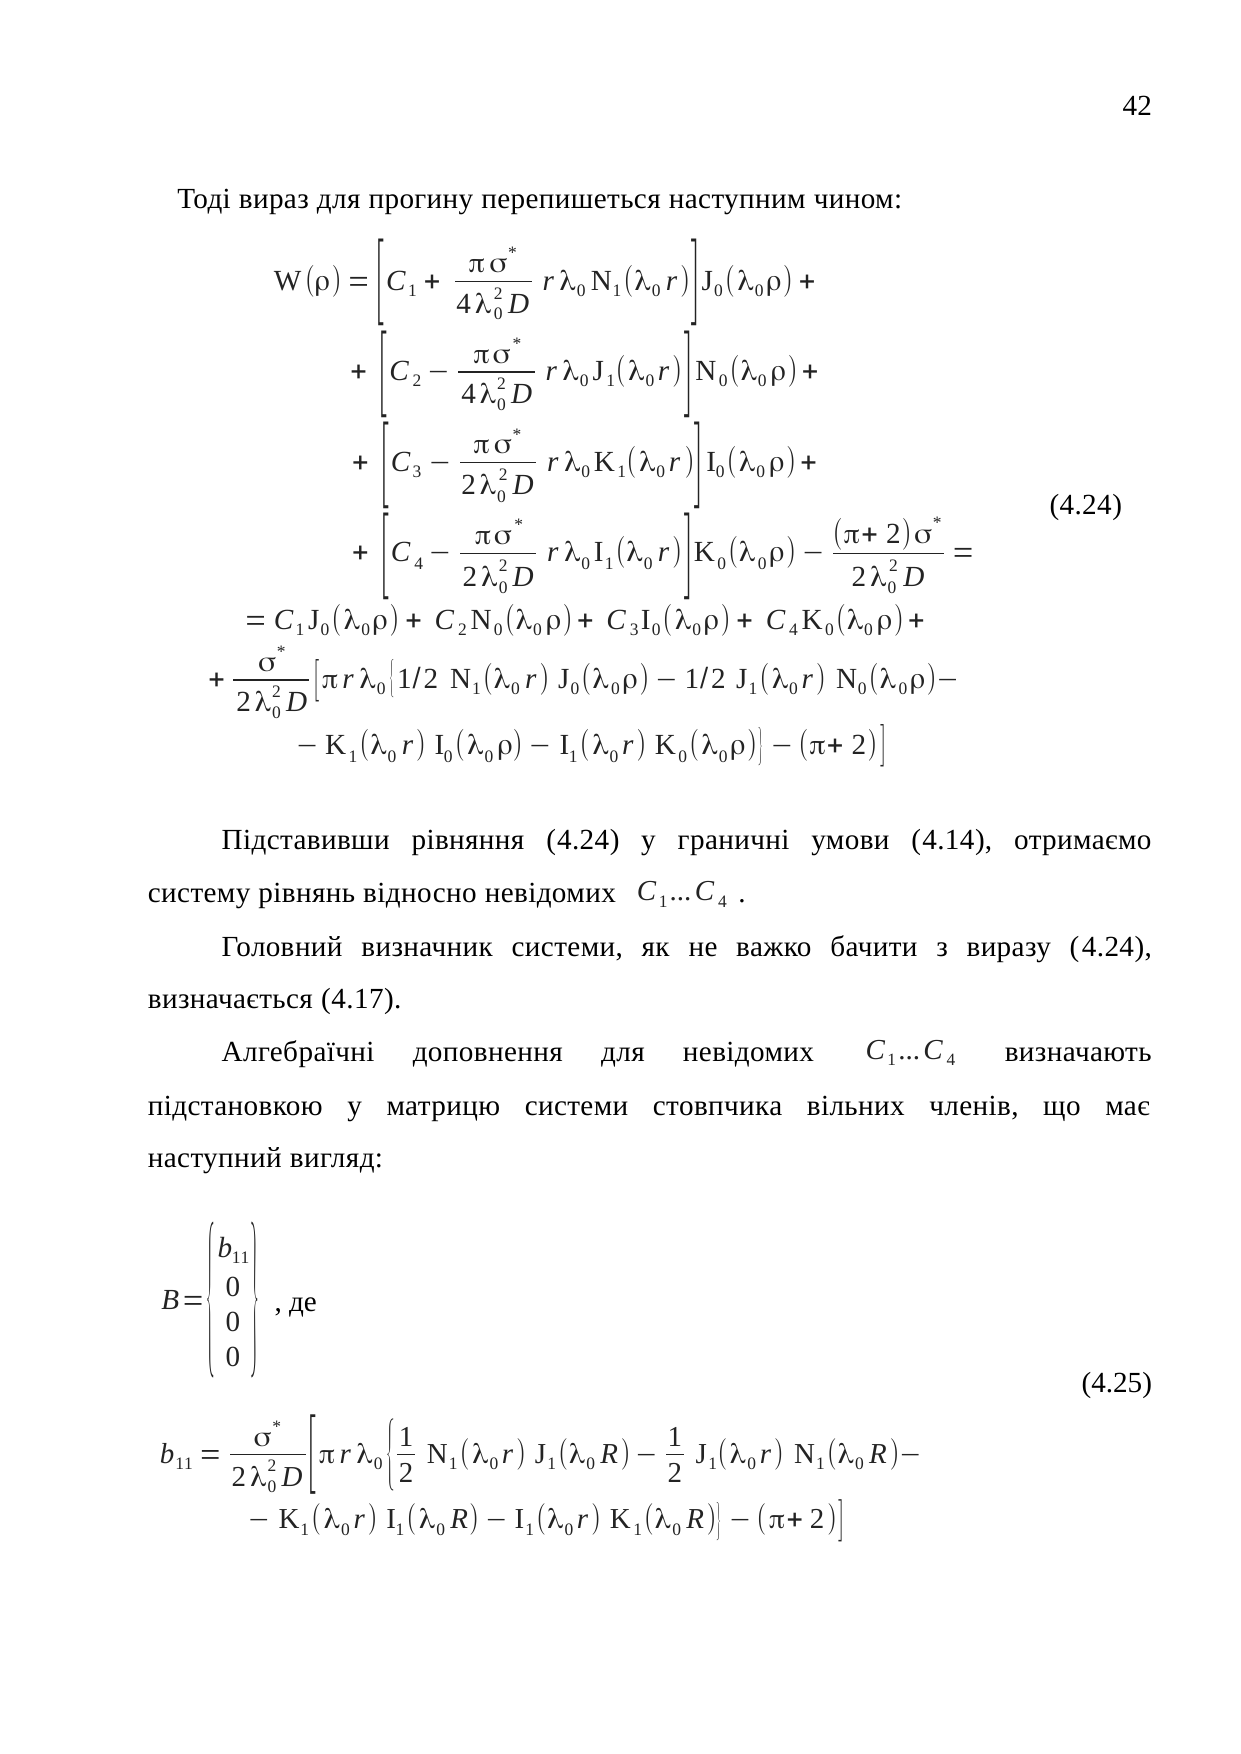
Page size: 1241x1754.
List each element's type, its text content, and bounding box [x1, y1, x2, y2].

text Підставивши рівняння (4.24) у граничні умови (4.14), отримаємо систему рівнянь відносно невідомих . [148, 822, 1152, 911]
table_header (4.25) [1040, 1192, 1152, 1573]
text (4.24) [148, 209, 1152, 798]
text Алгебраїчні доповнення для невідомих визначають підстановкою у матрицю системи стовпчика вільних членів, що має наступний вигляд: [148, 1033, 1152, 1173]
text Головний визначник системи, як не важко бачити з виразу (4.24), визначається (4.17). [148, 929, 1152, 1014]
table_header , де [148, 1192, 1039, 1573]
text Тоді вираз для прогину перепишеться наступним чином: [148, 153, 1152, 209]
